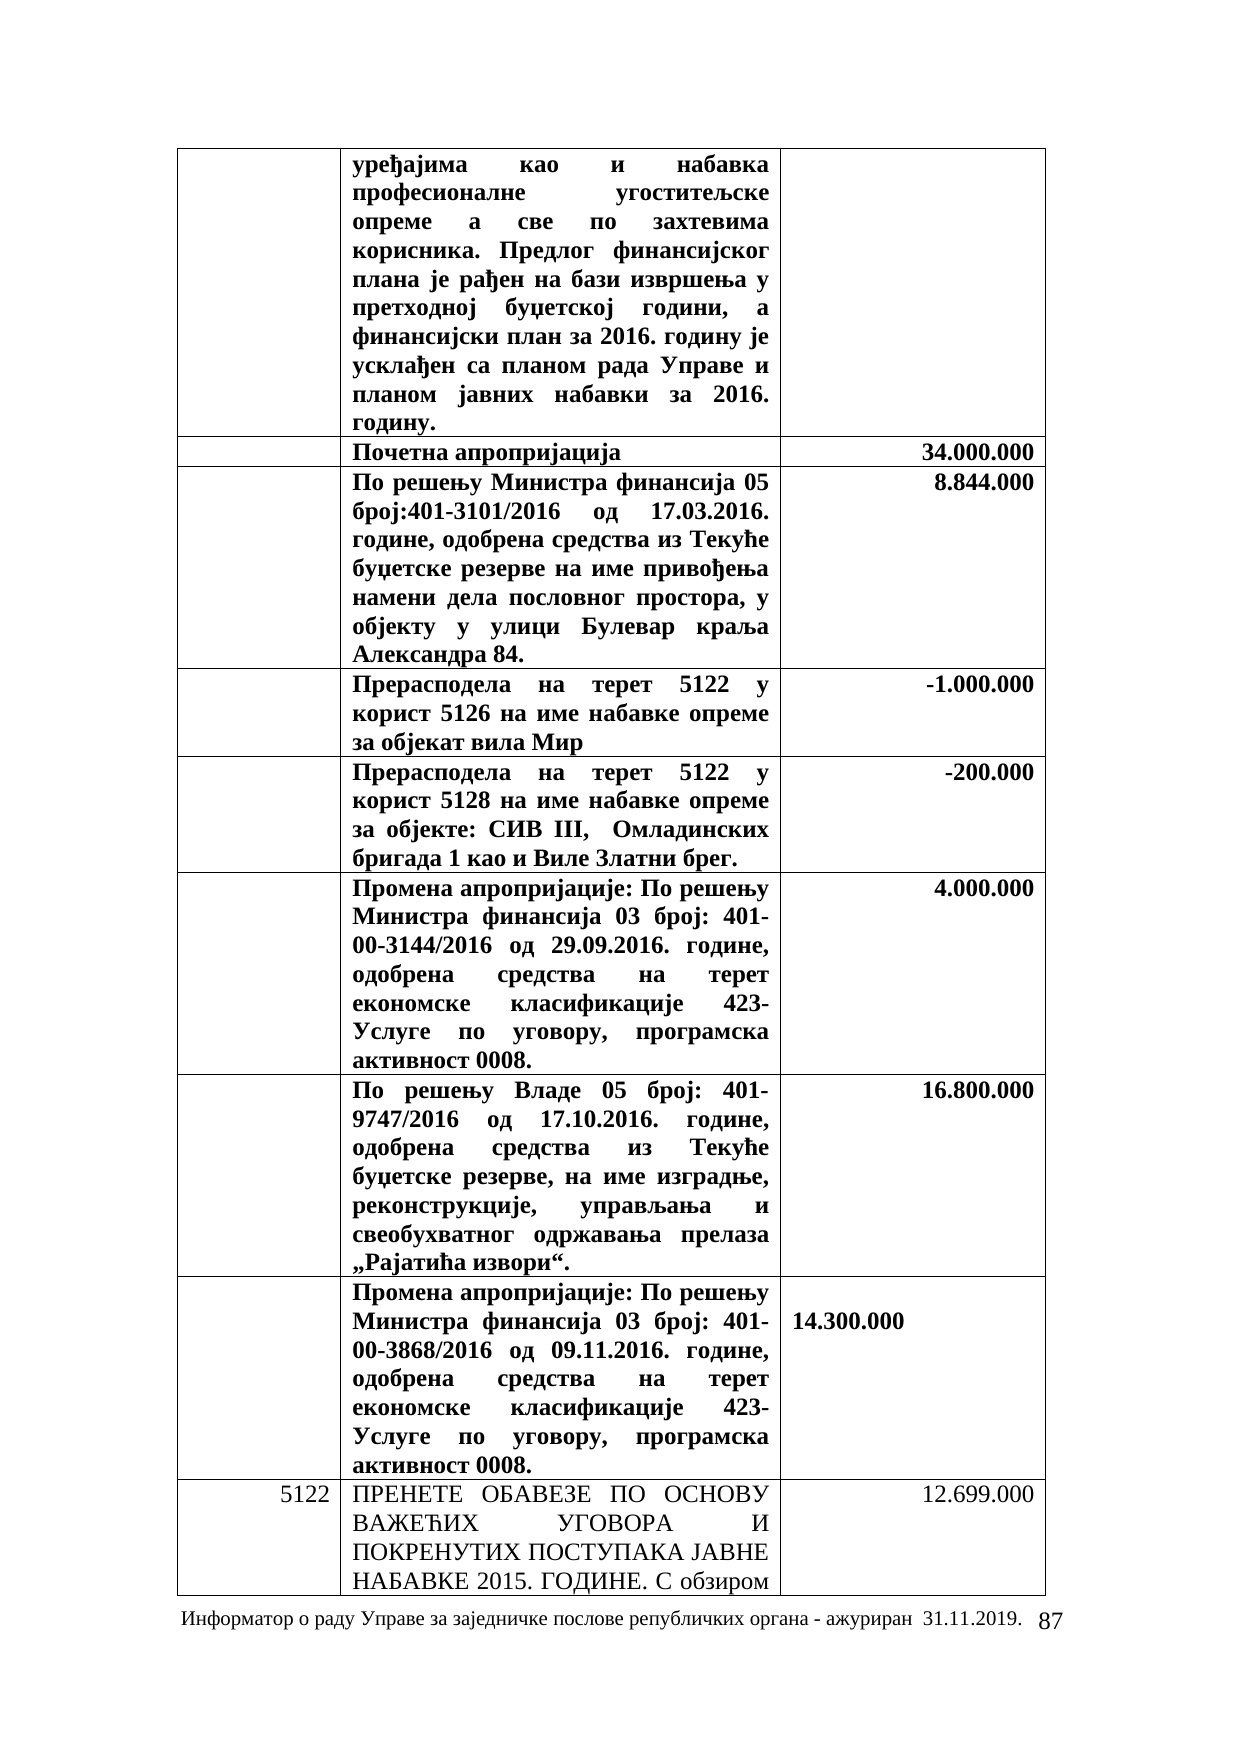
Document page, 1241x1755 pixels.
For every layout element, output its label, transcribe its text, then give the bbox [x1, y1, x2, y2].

table_cell -200.000 [781, 757, 1045, 872]
table_cell Промена апропријације: По решењу Министра финансија 03 број: 401-00-3868/2016 од 09.11.2016. године, одобрена средства на терет економске класификације 423-Услуге по уговору, програмска активност 0008. [341, 1277, 780, 1478]
table_cell 16.800.000 [781, 1075, 1045, 1276]
table_cell [178, 467, 340, 668]
table_cell Промена апропријације: По решењу Министра финансија 03 број: 401-00-3144/2016 од 29.09.2016. године, одобрена средства на терет економске класификације 423-Услуге по уговору, програмска активност 0008. [341, 873, 780, 1074]
table_cell уређајима као и набавка професионалне угоститељске опреме а све по захтевима корисника. Предлог финансијског плана је рађен на бази извршења у претходној буџетској години, а финансијски план за 2016. годину је усклађен са планом рада Управе и планом јавних набавки за 2016. годину. [341, 149, 780, 436]
table_cell Почетна апропријација [341, 437, 780, 466]
table_cell [178, 669, 340, 756]
table_cell [178, 873, 340, 1074]
table_cell Прерасподела на терет 5122 у корист 5126 на име набавке опреме за објекат вила Мир [341, 669, 780, 756]
table_cell [178, 1075, 340, 1276]
table_cell ПРЕНЕТЕ ОБАВЕЗЕ ПО ОСНОВУ ВАЖЕЋИХ УГОВОРА И ПОКРЕНУТИХ ПОСТУПАКА ЈАВНЕ НАБАВКЕ 2015. ГОДИНЕ. С обзиром [341, 1480, 780, 1594]
table_cell Прерасподела на терет 5122 у корист 5128 на име набавке опреме за објекте: СИВ III, Омладинских бригада 1 као и Виле Златни брег. [341, 757, 780, 872]
table_cell [178, 149, 340, 436]
table_cell 8.844.000 [781, 467, 1045, 668]
table_cell [781, 149, 1045, 436]
table_cell 12.699.000 [781, 1480, 1045, 1594]
table_cell 14.300.000 [781, 1277, 1045, 1478]
table_cell [178, 1277, 340, 1478]
table_cell 34.000.000 [781, 437, 1045, 466]
table_cell [178, 757, 340, 872]
table_cell По решењу Владе 05 број: 401-9747/2016 од 17.10.2016. године, одобрена средства из Текуће буџетске резерве, на име изградње, реконструкције, управљања и свеобухватног одржавања прелаза „Рајатића извори“. [341, 1075, 780, 1276]
table_cell По решењу Министра финансија 05 број:401-3101/2016 од 17.03.2016. године, одобрена средства из Текуће буџетске резерве на име привођења намени дела пословног простора, у објекту у улици Булевар краља Александра 84. [341, 467, 780, 668]
table_cell -1.000.000 [781, 669, 1045, 756]
table_cell [178, 437, 340, 466]
table_cell 5122 [178, 1480, 340, 1594]
table_cell 4.000.000 [781, 873, 1045, 1074]
